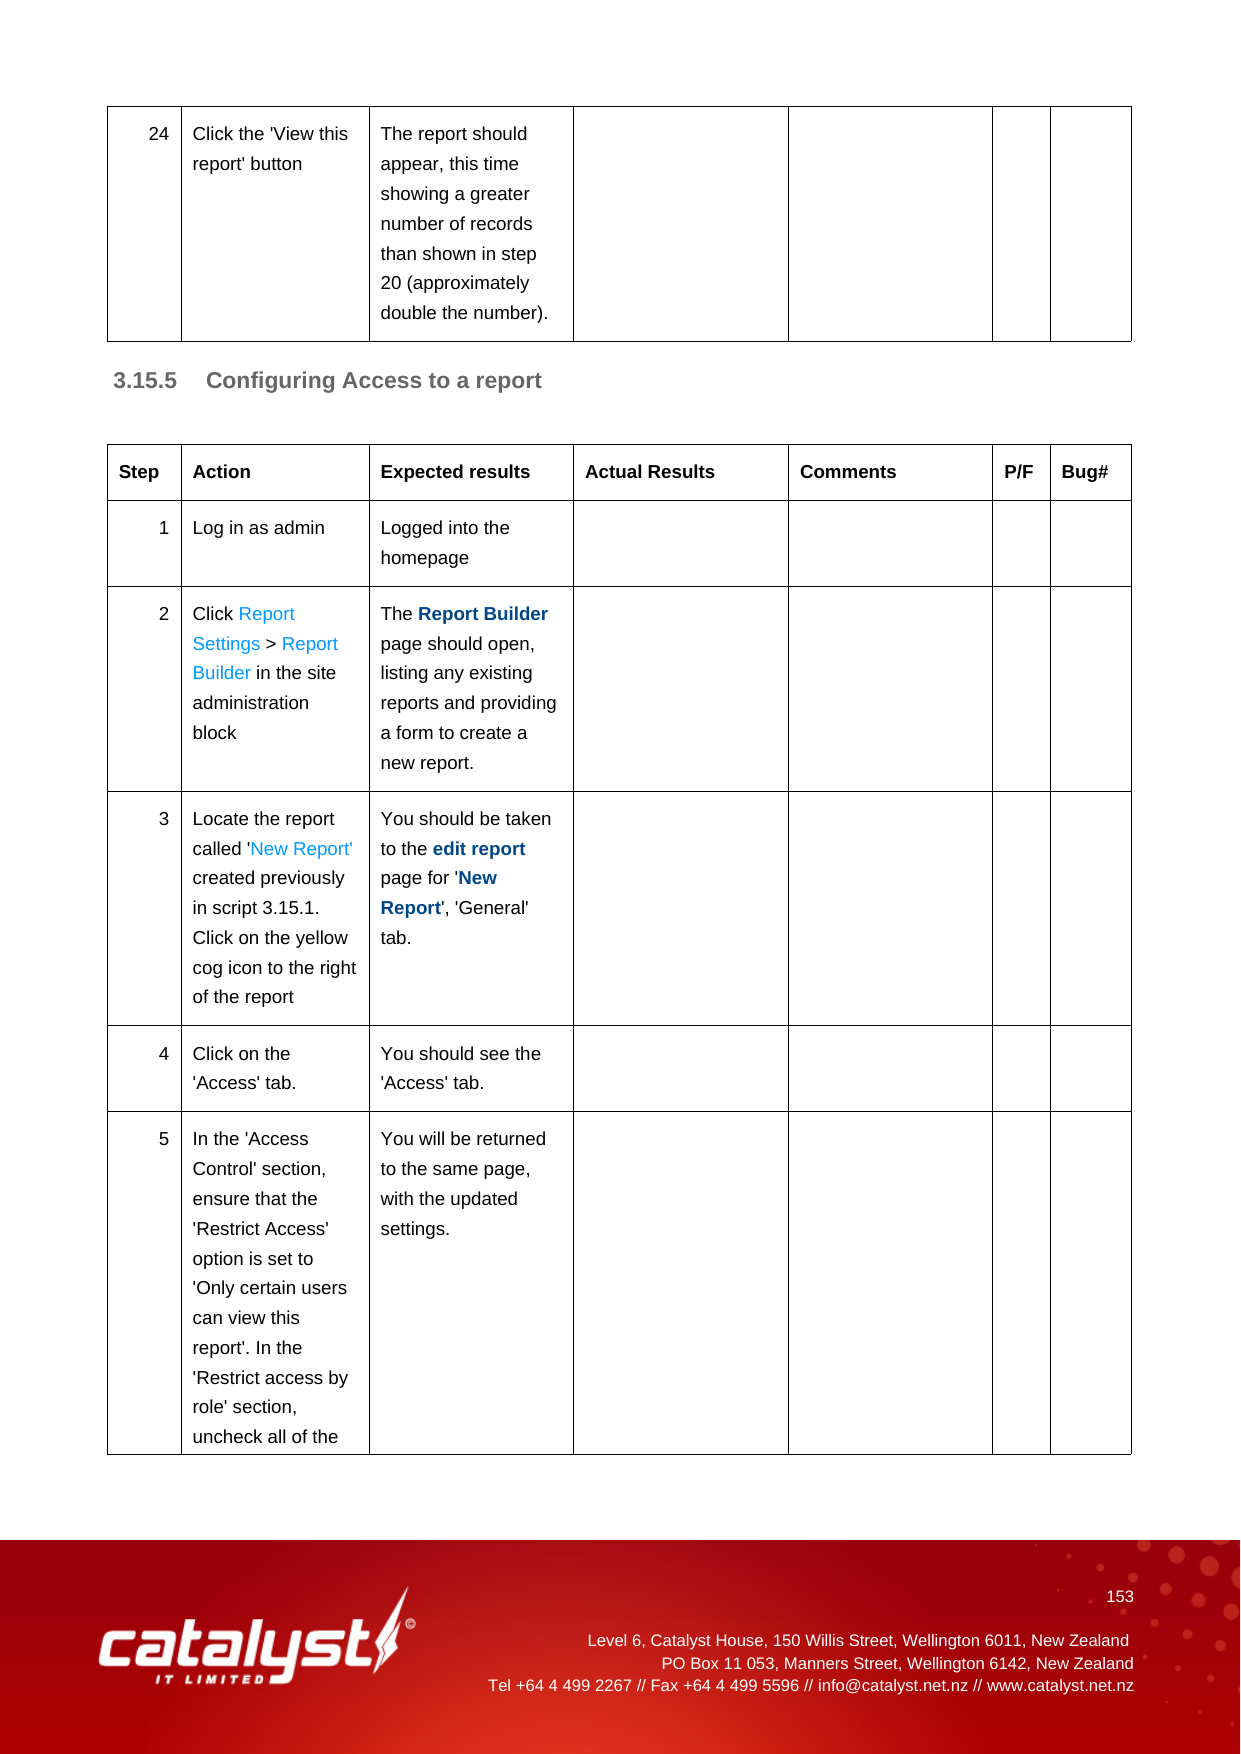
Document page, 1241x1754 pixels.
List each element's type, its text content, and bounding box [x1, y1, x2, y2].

table_header Comments [789, 445, 992, 500]
subtitle Configuring Access to a report [107, 368, 1103, 393]
table_cell In the 'Access Control' section, ensure that the 'Restrict Access' option is set to 'Only certain users can view this report'. In the 'Restrict access by role' section, uncheck all of the [182, 1112, 369, 1453]
table_cell [993, 501, 1050, 586]
table_cell [1051, 107, 1131, 341]
table_cell 24 [108, 107, 181, 341]
table_cell Locate the report called 'New Report' created previously in script 3.15.1. Click on the yellow cog icon to the right of the report [182, 792, 369, 1025]
table_header Action [182, 445, 369, 500]
table_cell [789, 587, 992, 791]
table_cell 5 [108, 1112, 181, 1453]
table_cell 1 [108, 501, 181, 586]
table_cell [574, 1026, 788, 1111]
table_cell [574, 501, 788, 586]
table_cell [993, 1112, 1050, 1453]
table_cell [574, 587, 788, 791]
table_header Bug# [1051, 445, 1131, 500]
table_header Step [108, 445, 181, 500]
table_cell [574, 1112, 788, 1453]
table_cell [993, 587, 1050, 791]
table_cell [789, 1026, 992, 1111]
table_cell [574, 792, 788, 1025]
table_header P/F [993, 445, 1050, 500]
table_cell [1051, 792, 1131, 1025]
table_cell 4 [108, 1026, 181, 1111]
table_cell Click Report Settings > Report Builder in the site administration block [182, 587, 369, 791]
table_cell [1051, 501, 1131, 586]
table_cell The report should appear, this time showing a greater number of records than shown in step 20 (approximately double the number). [370, 107, 573, 341]
table_cell You should see the 'Access' tab. [370, 1026, 573, 1111]
table_cell [993, 1026, 1050, 1111]
table_cell Log in as admin [182, 501, 369, 586]
table_cell [1051, 1026, 1131, 1111]
table_cell [993, 792, 1050, 1025]
table_header Actual Results [574, 445, 788, 500]
table_cell [993, 107, 1050, 341]
table_cell [1051, 1112, 1131, 1453]
table_header Expected results [370, 445, 573, 500]
table_cell Click the 'View this report' button [182, 107, 369, 341]
table_cell [789, 1112, 992, 1453]
picture [0, 1540, 1241, 1754]
table_cell The Report Builder page should open, listing any existing reports and providing a form to create a new report. [370, 587, 573, 791]
table_cell [574, 107, 788, 341]
table_cell You will be returned to the same page, with the updated settings. [370, 1112, 573, 1453]
table_cell Click on the 'Access' tab. [182, 1026, 369, 1111]
table_cell 3 [108, 792, 181, 1025]
table_cell [789, 107, 992, 341]
table_cell [1051, 587, 1131, 791]
table_cell You should be taken to the edit report page for 'New Report', 'General' tab. [370, 792, 573, 1025]
table_cell Logged into the homepage [370, 501, 573, 586]
table_cell [789, 792, 992, 1025]
table_cell 2 [108, 587, 181, 791]
table_cell [789, 501, 992, 586]
